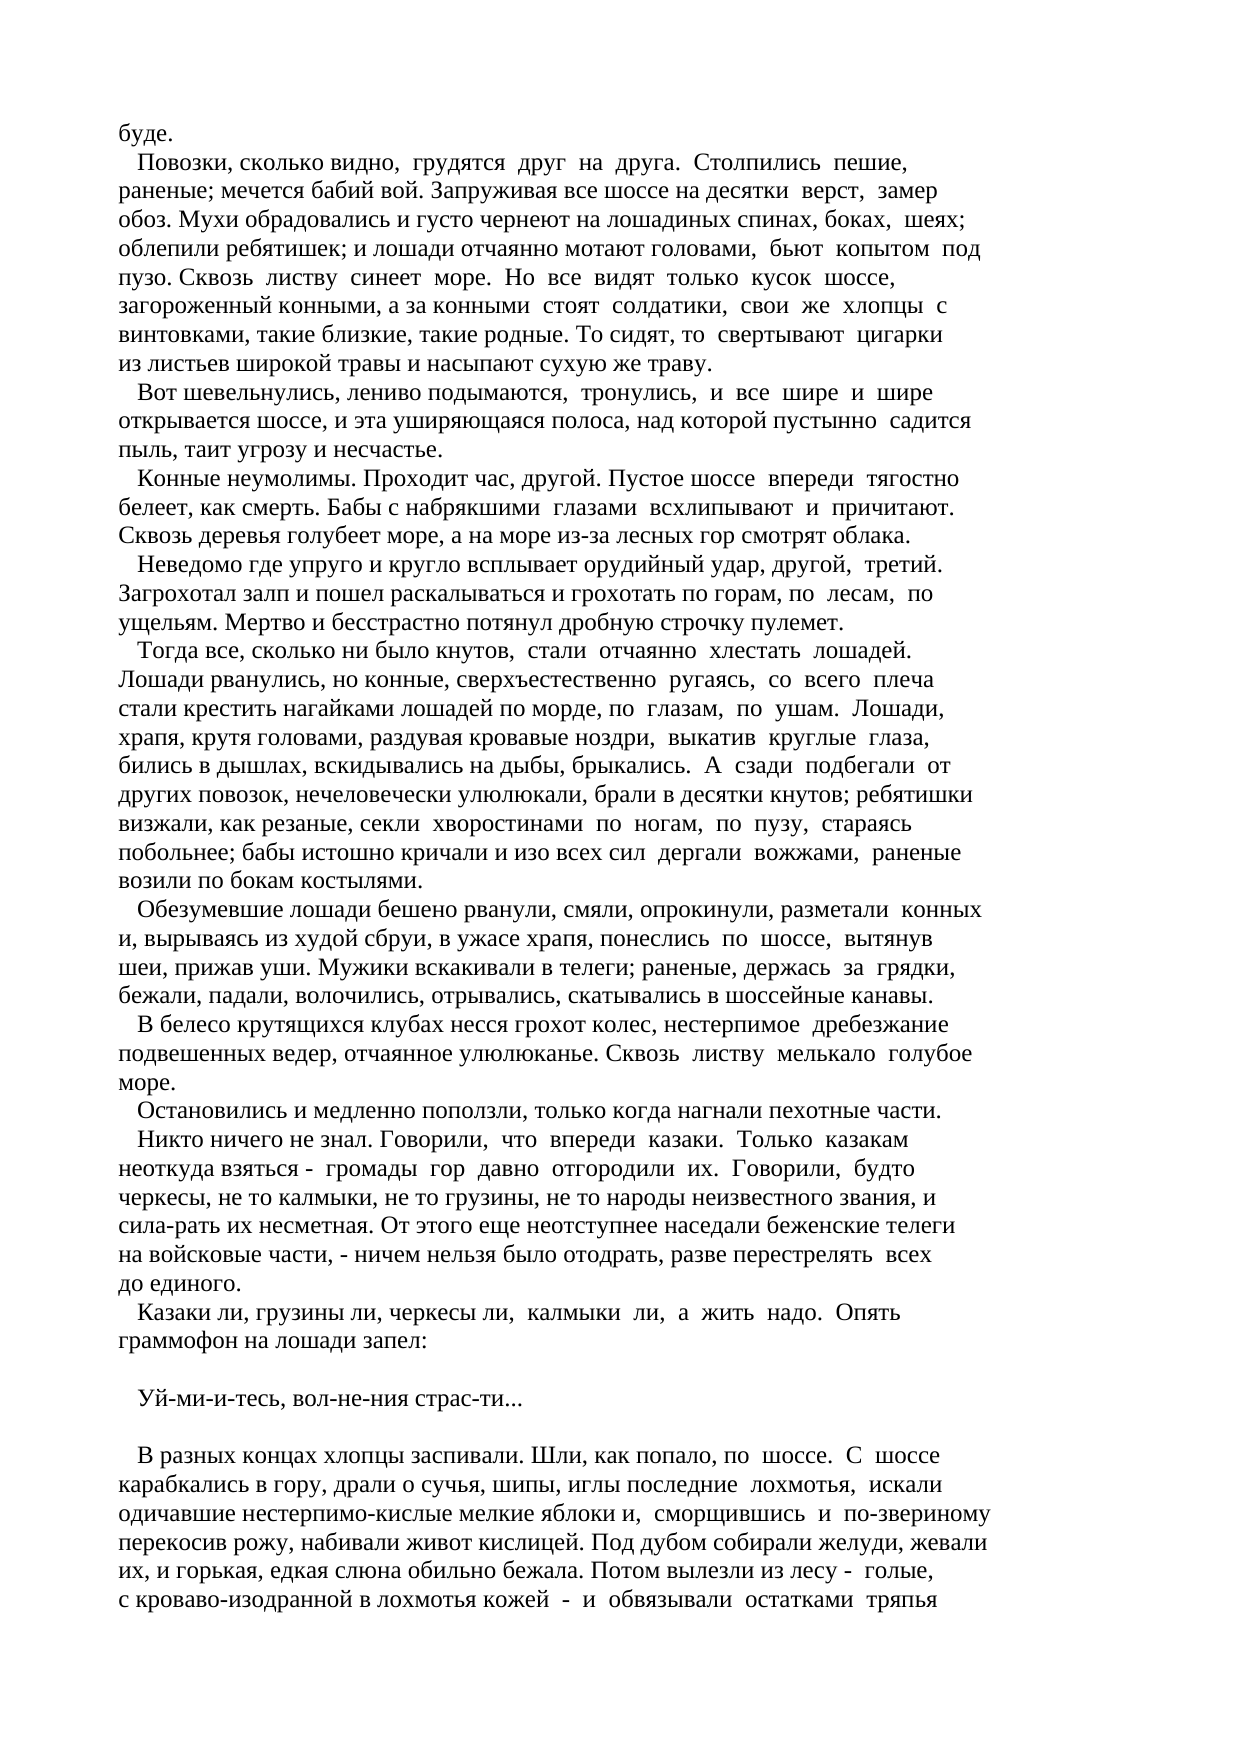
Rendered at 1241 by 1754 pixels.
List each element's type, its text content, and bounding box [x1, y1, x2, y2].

text море. [118, 1067, 1122, 1096]
text Конные неумолимы. Проходит час, другой. Пустое шоссе впереди тягостно [118, 463, 1122, 492]
text Остановились и медленно поползли, только когда нагнали пехотные части. [118, 1096, 1122, 1124]
text бились в дышлах, вскидывались на дыбы, брыкались. А сзади подбегали от [118, 751, 1122, 779]
text обоз. Мухи обрадовались и густо чернеют на лошадиных спинах, боках, шеях; [118, 204, 1122, 233]
text бежали, падали, волочились, отрывались, скатывались в шоссейные канавы. [118, 981, 1122, 1009]
text Повозки, сколько видно, грудятся друг на друга. Столпились пешие, [118, 147, 1122, 176]
text Казаки ли, грузины ли, черкесы ли, калмыки ли, а жить надо. Опять [118, 1297, 1122, 1326]
text неоткуда взяться - громады гор давно отгородили их. Говорили, будто [118, 1153, 1122, 1182]
text Сквозь деревья голубеет море, а на море из-за лесных гор смотрят облака. [118, 521, 1122, 549]
text Вот шевельнулись, лениво подымаются, тронулись, и все шире и шире [118, 377, 1122, 406]
text карабкались в гору, драли о сучья, шипы, иглы последние лохмотья, искали [118, 1469, 1122, 1498]
text стали крестить нагайками лошадей по морде, по глазам, по ушам. Лошади, [118, 693, 1122, 722]
text В разных концах хлопцы заспивали. Шли, как попало, по шоссе. С шоссе [118, 1441, 1122, 1469]
text пыль, таит угрозу и несчастье. [118, 434, 1122, 463]
text сила-рать их несметная. От этого еще неотступнее наседали беженские телеги [118, 1211, 1122, 1239]
text их, и горькая, едкая слюна обильно бежала. Потом вылезли из лесу - голые, [118, 1556, 1122, 1584]
text возили по бокам костылями. [118, 866, 1122, 894]
text визжали, как резаные, секли хворостинами по ногам, по пузу, стараясь [118, 808, 1122, 837]
text одичавшие нестерпимо-кислые мелкие яблоки и, сморщившись и по-звериному [118, 1498, 1122, 1527]
text загороженный конными, а за конными стоят солдатики, свои же хлопцы с [118, 291, 1122, 319]
text Тогда все, сколько ни было кнутов, стали отчаянно хлестать лошадей. [118, 636, 1122, 664]
text граммофон на лошади запел: [118, 1326, 1122, 1354]
text буде. [118, 118, 1122, 147]
text белеет, как смерть. Бабы с набрякшими глазами всхлипывают и причитают. [118, 492, 1122, 521]
text открывается шоссе, и эта уширяющаяся полоса, над которой пустынно садится [118, 406, 1122, 434]
text из листьев широкой травы и насыпают сухую же траву. [118, 348, 1122, 377]
text Уй-ми-и-тесь, вол-не-ния страс-ти... [118, 1383, 1122, 1412]
text перекосив рожу, набивали живот кислицей. Под дубом собирали желуди, жевали [118, 1527, 1122, 1556]
text храпя, крутя головами, раздувая кровавые ноздри, выкатив круглые глаза, [118, 722, 1122, 751]
text черкесы, не то калмыки, не то грузины, не то народы неизвестного звания, и [118, 1182, 1122, 1211]
text на войсковые части, - ничем нельзя было отодрать, разве перестрелять всех [118, 1239, 1122, 1268]
text ущельям. Мертво и бесстрастно потянул дробную строчку пулемет. [118, 607, 1122, 636]
text раненые; мечется бабий вой. Запруживая все шоссе на десятки верст, замер [118, 176, 1122, 204]
text Лошади рванулись, но конные, сверхъестественно ругаясь, со всего плеча [118, 664, 1122, 693]
text до единого. [118, 1268, 1122, 1297]
text Неведомо где упруго и кругло всплывает орудийный удар, другой, третий. [118, 549, 1122, 578]
text В белесо крутящихся клубах несся грохот колес, нестерпимое дребезжание [118, 1009, 1122, 1038]
text Никто ничего не знал. Говорили, что впереди казаки. Только казакам [118, 1124, 1122, 1153]
text подвешенных ведер, отчаянное улюлюканье. Сквозь листву мелькало голубое [118, 1038, 1122, 1067]
text Загрохотал залп и пошел раскалываться и грохотать по горам, по лесам, по [118, 578, 1122, 607]
text и, вырываясь из худой сбруи, в ужасе храпя, понеслись по шоссе, вытянув [118, 923, 1122, 952]
text облепили ребятишек; и лошади отчаянно мотают головами, бьют копытом под [118, 233, 1122, 262]
text Обезумевшие лошади бешено рванули, смяли, опрокинули, разметали конных [118, 894, 1122, 923]
text винтовками, такие близкие, такие родные. То сидят, то свертывают цигарки [118, 319, 1122, 348]
text шеи, прижав уши. Мужики вскакивали в телеги; раненые, держась за грядки, [118, 952, 1122, 981]
text пузо. Сквозь листву синеет море. Но все видят только кусок шоссе, [118, 262, 1122, 291]
text с кроваво-изодранной в лохмотья кожей - и обвязывали остатками тряпья [118, 1584, 1122, 1613]
text других повозок, нечеловечески улюлюкали, брали в десятки кнутов; ребятишки [118, 779, 1122, 808]
text побольнее; бабы истошно кричали и изо всех сил дергали вожжами, раненые [118, 837, 1122, 866]
